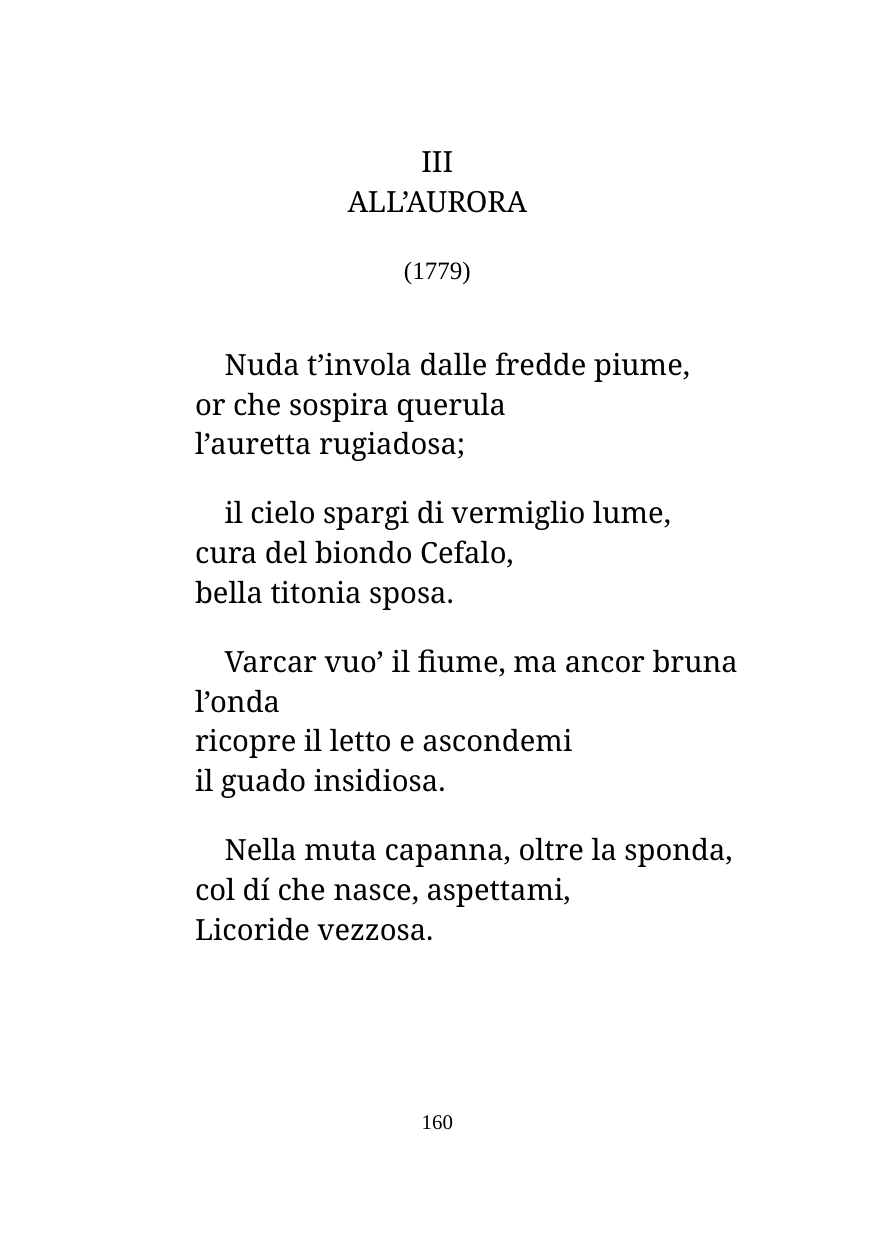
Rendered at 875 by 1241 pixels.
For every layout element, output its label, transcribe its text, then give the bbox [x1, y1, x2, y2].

text Varcar vuo’ il fiume, ma ancor bruna l’onda ricopre il letto e ascondemi il guado insidiosa. [195, 641, 768, 800]
subtitle III ALL’AURORA [106, 142, 768, 221]
text Nella muta capanna, oltre la sponda, col dí che nasce, aspettami, Licoride vezzosa. [195, 829, 768, 948]
text (1779) [106, 256, 768, 285]
text il cielo spargi di vermiglio lume, cura del biondo Cefalo, bella titonia sposa. [195, 493, 768, 612]
text Nuda t’invola dalle fredde piume, or che sospira querula l’auretta rugiadosa; [195, 344, 768, 463]
